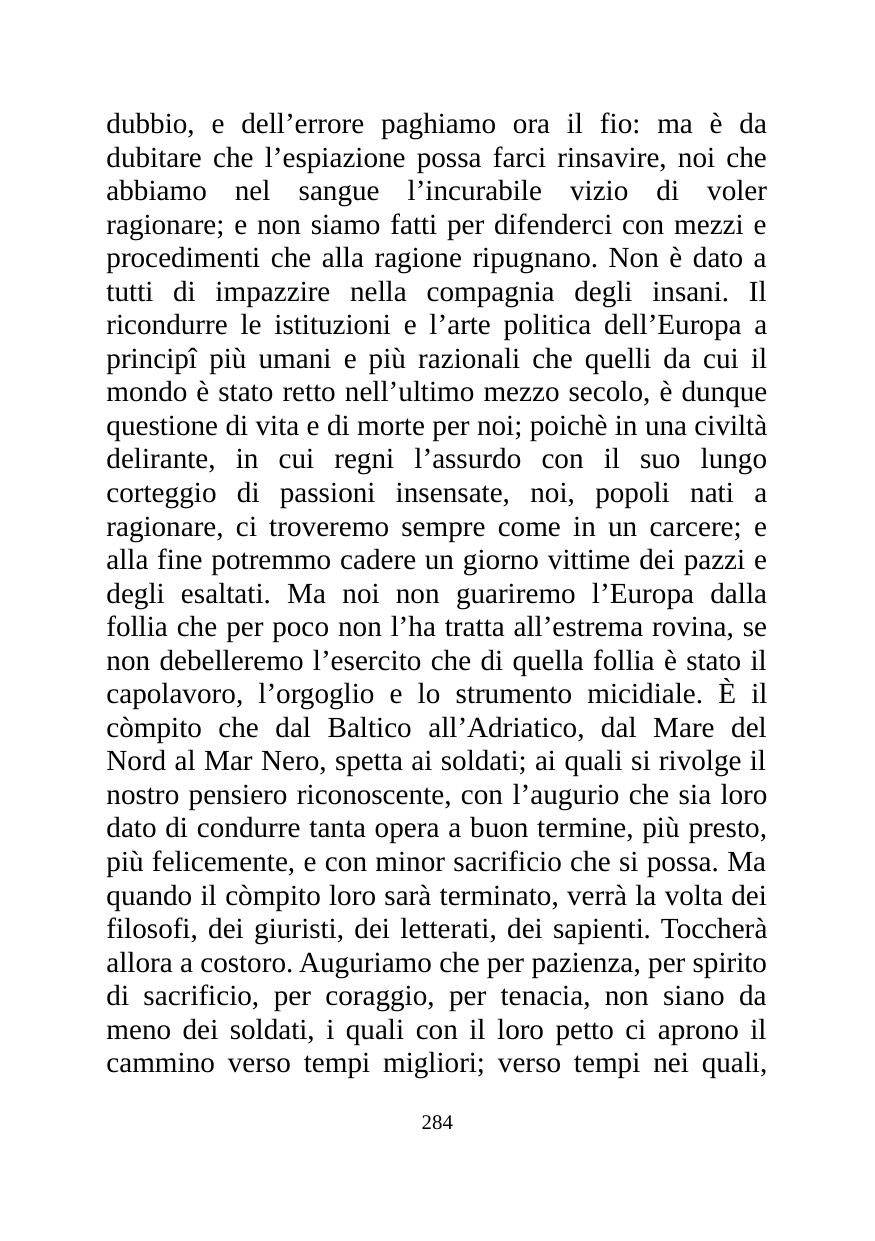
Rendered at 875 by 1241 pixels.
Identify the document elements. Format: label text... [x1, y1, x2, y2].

text dubbio, e dell’errore paghiamo ora il fio: ma è da dubitare che l’espiazione possa farci rinsavire, noi che abbiamo nel sangue l’incurabile vizio di voler ragionare; e non siamo fatti per difenderci con mezzi e procedimenti che alla ragione ripugnano. Non è dato a tutti di impazzire nella compagnia degli insani. Il ricondurre le istituzioni e l’arte politica dell’Europa a principî più umani e più razionali che quelli da cui il mondo è stato retto nell’ultimo mezzo secolo, è dunque questione di vita e di morte per noi; poichè in una civiltà delirante, in cui regni l’assurdo con il suo lungo corteggio di passioni insensate, noi, popoli nati a ragionare, ci troveremo sempre come in un carcere; e alla fine potremmo cadere un giorno vittime dei pazzi e degli esaltati. Ma noi non guariremo l’Europa dalla follia che per poco non l’ha tratta all’estrema rovina, se non debelleremo l’esercito che di quella follia è stato il capolavoro, l’orgoglio e lo strumento micidiale. È il còmpito che dal Baltico all’Adriatico, dal Mare del Nord al Mar Nero, spetta ai soldati; ai quali si rivolge il nostro pensiero riconoscente, con l’augurio che sia loro dato di condurre tanta opera a buon termine, più presto, più felicemente, e con minor sacrificio che si possa. Ma quando il còmpito loro sarà terminato, verrà la volta dei filosofi, dei giuristi, dei letterati, dei sapienti. Toccherà allora a costoro. Auguriamo che per pazienza, per spirito di sacrificio, per coraggio, per tenacia, non siano da meno dei soldati, i quali con il loro petto ci aprono il cammino verso tempi migliori; verso tempi nei quali, [106, 106, 768, 1079]
